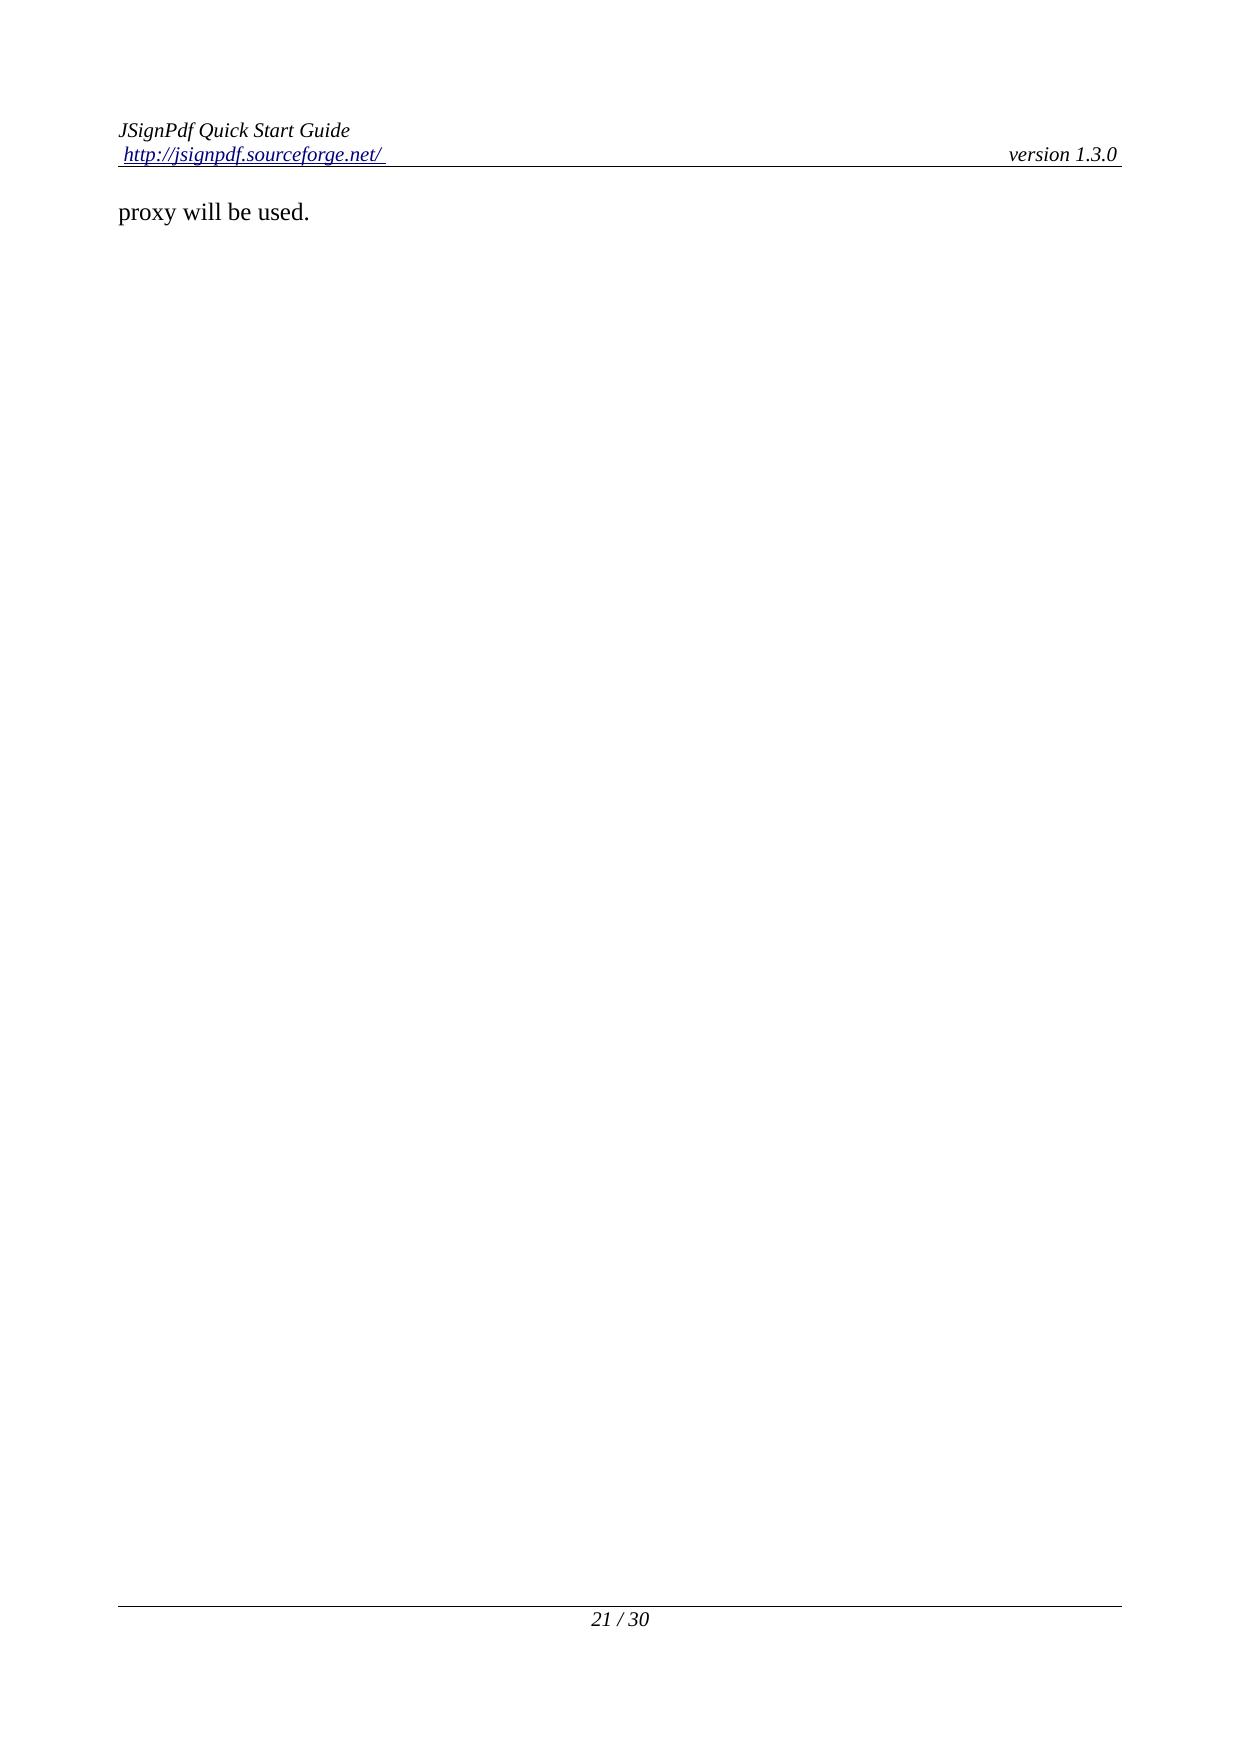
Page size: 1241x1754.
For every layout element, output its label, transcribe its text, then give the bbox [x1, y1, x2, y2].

text proxy will be used. [118, 197, 1122, 226]
